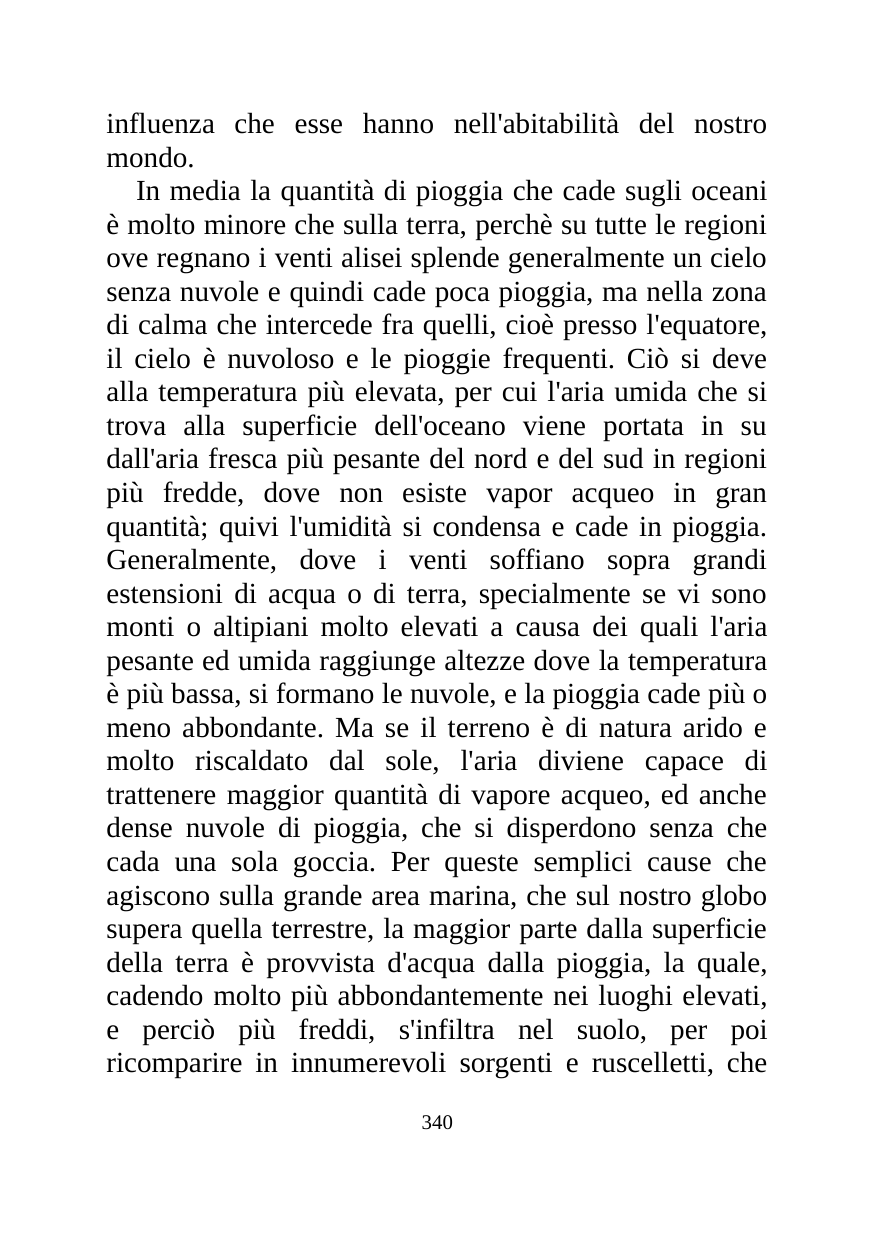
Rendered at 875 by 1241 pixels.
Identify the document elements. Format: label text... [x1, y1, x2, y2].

text influenza che esse hanno nell'abitabilità del nostro mondo. [106, 106, 768, 173]
text In media la quantità di pioggia che cade sugli oceani è molto minore che sulla terra, perchè su tutte le regioni ove regnano i venti alisei splende generalmente un cielo senza nuvole e quindi cade poca pioggia, ma nella zona di calma che intercede fra quelli, cioè presso l'equatore, il cielo è nuvoloso e le pioggie frequenti. Ciò si deve alla temperatura più elevata, per cui l'aria umida che si trova alla superficie dell'oceano viene portata in su dall'aria fresca più pesante del nord e del sud in regioni più fredde, dove non esiste vapor acqueo in gran quantità; quivi l'umidità si condensa e cade in pioggia. Generalmente, dove i venti soffiano sopra grandi estensioni di acqua o di terra, specialmente se vi sono monti o altipiani molto elevati a causa dei quali l'aria pesante ed umida raggiunge altezze dove la temperatura è più bassa, si formano le nuvole, e la pioggia cade più o meno abbondante. Ma se il terreno è di natura arido e molto riscaldato dal sole, l'aria diviene capace di trattenere maggior quantità di vapore acqueo, ed anche dense nuvole di pioggia, che si disperdono senza che cada una sola goccia. Per queste semplici cause che agiscono sulla grande area marina, che sul nostro globo supera quella terrestre, la maggior parte dalla superficie della terra è provvista d'acqua dalla pioggia, la quale, cadendo molto più abbondantemente nei luoghi elevati, e perciò più freddi, s'infiltra nel suolo, per poi ricomparire in innumerevoli sorgenti e ruscelletti, che [106, 173, 768, 1079]
